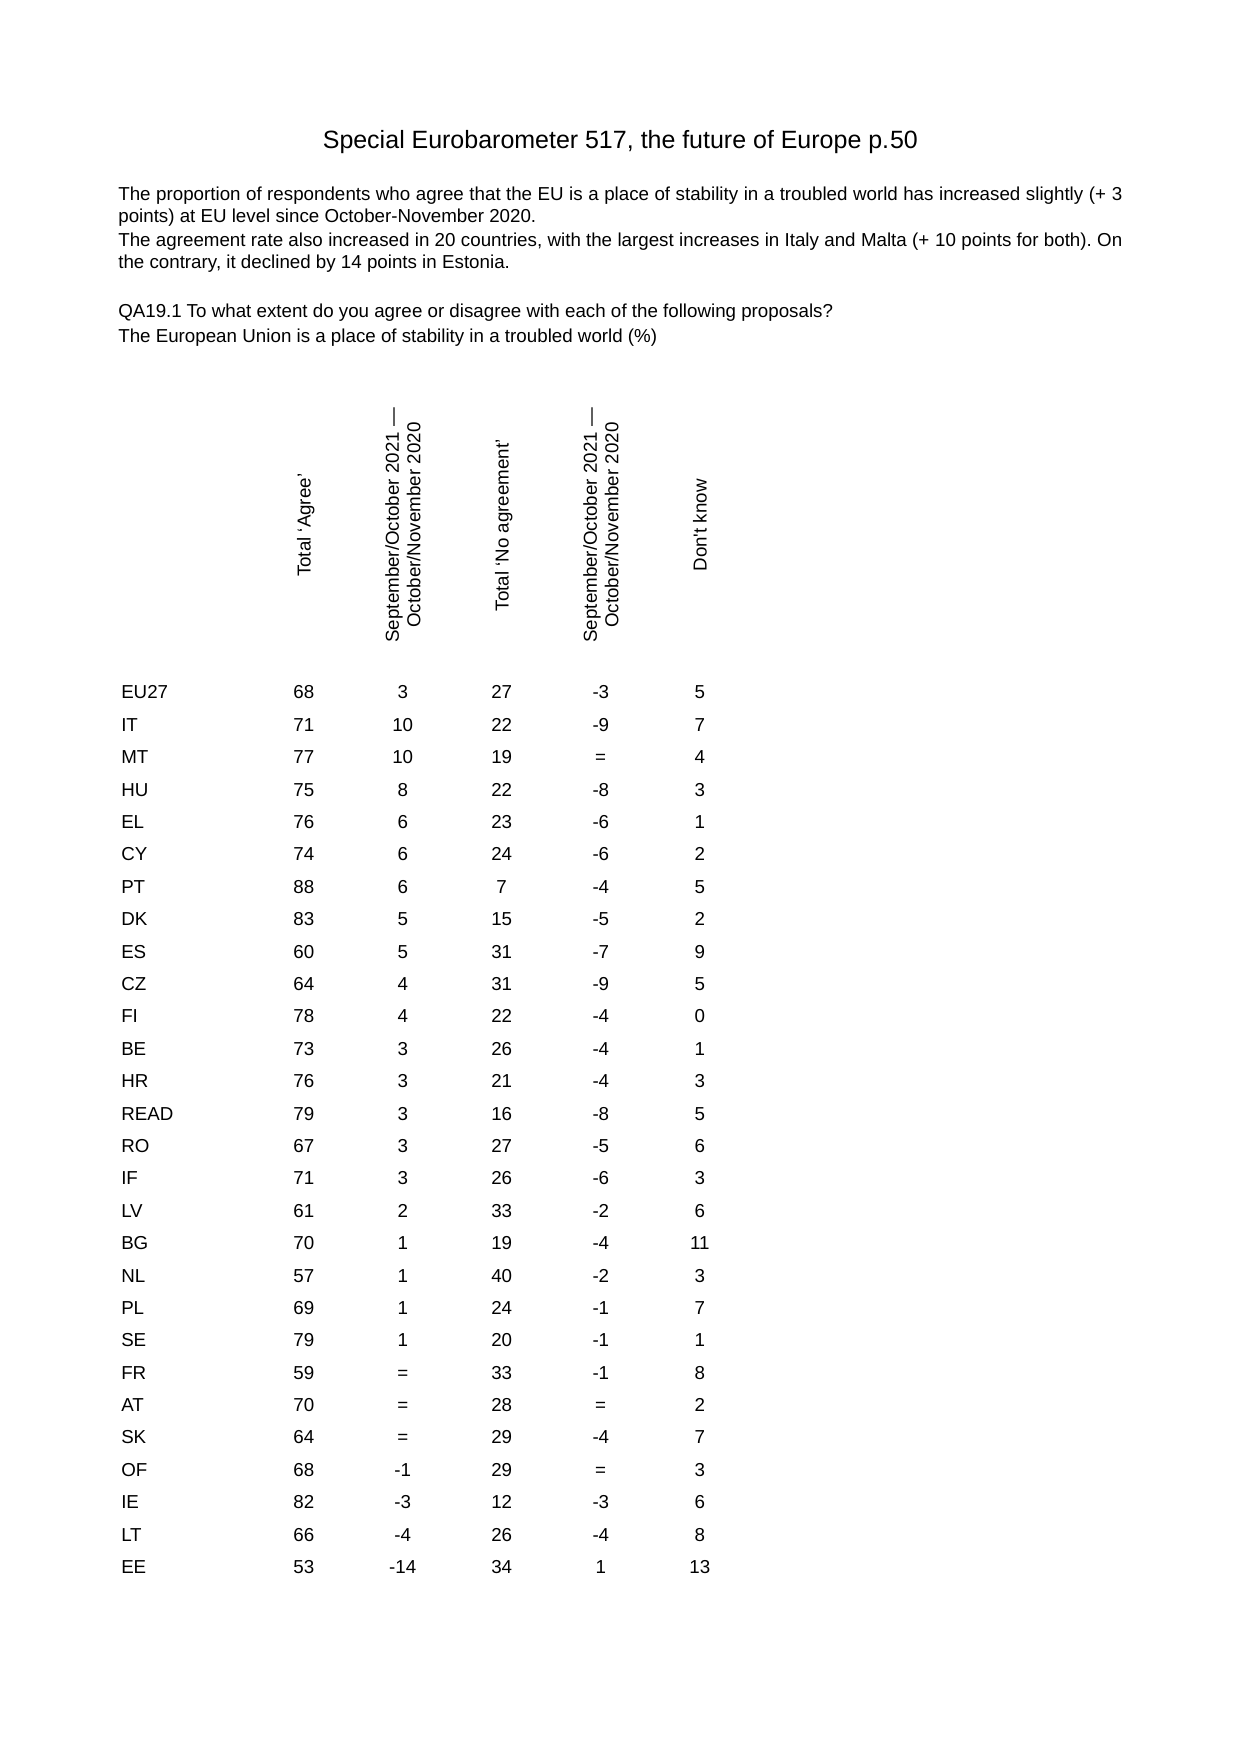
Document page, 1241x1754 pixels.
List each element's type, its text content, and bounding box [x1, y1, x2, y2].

table_cell -5 [548, 903, 653, 935]
table_cell 24 [455, 1291, 548, 1324]
table_cell 26 [455, 1518, 548, 1551]
table_cell RO [118, 1129, 257, 1162]
text QA19.1 To what extent do you agree or disagree with each of the following proposals? [118, 300, 1122, 322]
table_cell 74 [257, 838, 350, 870]
table_cell 5 [653, 1097, 746, 1129]
table_cell 31 [455, 935, 548, 967]
table_cell -7 [548, 935, 653, 967]
table_cell 3 [350, 1162, 455, 1194]
table_header Total ‘Agree’ [257, 375, 350, 676]
table_cell 0 [653, 1000, 746, 1032]
table_cell -4 [548, 1000, 653, 1032]
table_cell 3 [653, 1453, 746, 1486]
table_cell -1 [548, 1356, 653, 1388]
table_cell 8 [653, 1356, 746, 1388]
table_cell 79 [257, 1324, 350, 1356]
table_cell 5 [350, 903, 455, 935]
table_cell 79 [257, 1097, 350, 1129]
table_cell 9 [653, 935, 746, 967]
table_cell 3 [350, 1097, 455, 1129]
table_cell 64 [257, 968, 350, 1000]
table_cell 5 [653, 968, 746, 1000]
table_cell -4 [548, 1032, 653, 1064]
table_cell 83 [257, 903, 350, 935]
table_header [118, 375, 257, 676]
table_cell MT [118, 741, 257, 773]
table_cell 19 [455, 741, 548, 773]
table_cell 11 [653, 1227, 746, 1259]
table_cell 7 [653, 1291, 746, 1324]
table_cell 2 [653, 903, 746, 935]
table_cell 33 [455, 1356, 548, 1388]
table_cell 75 [257, 773, 350, 805]
table_header Don't know [653, 375, 746, 676]
table_cell -4 [548, 1518, 653, 1551]
table_cell AT [118, 1389, 257, 1421]
table_cell READ [118, 1097, 257, 1129]
table_cell 15 [455, 903, 548, 935]
table_cell 3 [350, 676, 455, 708]
table_cell IT [118, 708, 257, 741]
table_cell 1 [653, 1032, 746, 1064]
table_cell 1 [653, 1324, 746, 1356]
table_header September/October 2021 — October/November 2020 [548, 375, 653, 676]
table_cell -3 [350, 1486, 455, 1518]
table_cell = [350, 1389, 455, 1421]
table_cell 6 [653, 1486, 746, 1518]
table_cell 1 [350, 1227, 455, 1259]
table_cell FI [118, 1000, 257, 1032]
table_cell 22 [455, 773, 548, 805]
table_cell -3 [548, 1486, 653, 1518]
table_cell 3 [653, 1162, 746, 1194]
table_header September/October 2021 — October/November 2020 [350, 375, 455, 676]
table_cell = [350, 1421, 455, 1453]
table_cell 67 [257, 1129, 350, 1162]
table_cell 1 [548, 1551, 653, 1583]
table_cell 59 [257, 1356, 350, 1388]
table_cell HR [118, 1065, 257, 1097]
table_cell -1 [548, 1324, 653, 1356]
table_cell 28 [455, 1389, 548, 1421]
table_cell 33 [455, 1194, 548, 1227]
table_cell 2 [653, 1389, 746, 1421]
table_cell -8 [548, 1097, 653, 1129]
table_cell 76 [257, 1065, 350, 1097]
table_cell 6 [350, 870, 455, 903]
table_cell 71 [257, 708, 350, 741]
table_cell -3 [548, 676, 653, 708]
table_cell 20 [455, 1324, 548, 1356]
table_cell -6 [548, 1162, 653, 1194]
table_cell 8 [350, 773, 455, 805]
table_cell = [548, 1453, 653, 1486]
table_cell -9 [548, 968, 653, 1000]
table_cell EU27 [118, 676, 257, 708]
table_cell 19 [455, 1227, 548, 1259]
table_cell 68 [257, 1453, 350, 1486]
table_cell 29 [455, 1453, 548, 1486]
table_cell DK [118, 903, 257, 935]
table_cell 78 [257, 1000, 350, 1032]
table_cell 3 [653, 1065, 746, 1097]
table_cell -4 [548, 1065, 653, 1097]
table_cell = [350, 1356, 455, 1388]
table_cell 24 [455, 838, 548, 870]
table_cell SE [118, 1324, 257, 1356]
table_cell 68 [257, 676, 350, 708]
table_cell 4 [350, 1000, 455, 1032]
table_cell 12 [455, 1486, 548, 1518]
table_cell 64 [257, 1421, 350, 1453]
table_cell 22 [455, 708, 548, 741]
table_cell -4 [548, 870, 653, 903]
table_cell 13 [653, 1551, 746, 1583]
table_cell 23 [455, 805, 548, 838]
table_cell 5 [653, 870, 746, 903]
table_cell 27 [455, 676, 548, 708]
table_cell 60 [257, 935, 350, 967]
table_cell -8 [548, 773, 653, 805]
table_cell 6 [350, 838, 455, 870]
table_cell 1 [350, 1259, 455, 1291]
table_cell 10 [350, 708, 455, 741]
table_cell 3 [653, 1259, 746, 1291]
table_cell 26 [455, 1032, 548, 1064]
table_cell 3 [350, 1032, 455, 1064]
table_cell 4 [653, 741, 746, 773]
table_cell 31 [455, 968, 548, 1000]
table_cell 21 [455, 1065, 548, 1097]
table_cell 6 [653, 1129, 746, 1162]
table_cell FR [118, 1356, 257, 1388]
table_cell 88 [257, 870, 350, 903]
table_cell LV [118, 1194, 257, 1227]
table_cell 3 [350, 1129, 455, 1162]
table_cell 53 [257, 1551, 350, 1583]
table_cell -4 [548, 1421, 653, 1453]
table_cell 3 [653, 773, 746, 805]
table_cell 69 [257, 1291, 350, 1324]
table_cell 3 [350, 1065, 455, 1097]
table_cell 71 [257, 1162, 350, 1194]
table_cell PT [118, 870, 257, 903]
table_cell LT [118, 1518, 257, 1551]
table_cell 26 [455, 1162, 548, 1194]
table_cell = [548, 1389, 653, 1421]
table_cell 16 [455, 1097, 548, 1129]
table_cell 70 [257, 1389, 350, 1421]
table_cell IF [118, 1162, 257, 1194]
table_cell 7 [455, 870, 548, 903]
table_header Total ‘No agreement’ [455, 375, 548, 676]
table_cell 66 [257, 1518, 350, 1551]
table_cell 29 [455, 1421, 548, 1453]
table_cell -1 [350, 1453, 455, 1486]
table_cell -2 [548, 1259, 653, 1291]
table_cell 82 [257, 1486, 350, 1518]
table_cell 2 [653, 838, 746, 870]
table_cell 8 [653, 1518, 746, 1551]
table_cell -2 [548, 1194, 653, 1227]
table_cell 22 [455, 1000, 548, 1032]
table_cell -5 [548, 1129, 653, 1162]
table_cell OF [118, 1453, 257, 1486]
table_cell 57 [257, 1259, 350, 1291]
table_cell 6 [350, 805, 455, 838]
table_cell 4 [350, 968, 455, 1000]
table_cell 1 [350, 1291, 455, 1324]
table_cell = [548, 741, 653, 773]
table_cell 7 [653, 1421, 746, 1453]
table_cell 77 [257, 741, 350, 773]
table_cell -14 [350, 1551, 455, 1583]
table_cell -4 [350, 1518, 455, 1551]
table_cell 7 [653, 708, 746, 741]
table_cell 40 [455, 1259, 548, 1291]
table_cell -4 [548, 1227, 653, 1259]
text The European Union is a place of stability in a troubled world (%) [118, 325, 1122, 347]
table_cell BE [118, 1032, 257, 1064]
table_cell HU [118, 773, 257, 805]
table_cell EE [118, 1551, 257, 1583]
table_cell 6 [653, 1194, 746, 1227]
table_cell 5 [653, 676, 746, 708]
table_cell SK [118, 1421, 257, 1453]
table_cell -9 [548, 708, 653, 741]
table_cell 70 [257, 1227, 350, 1259]
table_cell 34 [455, 1551, 548, 1583]
table_cell PL [118, 1291, 257, 1324]
text The proportion of respondents who agree that the EU is a place of stability in a troubled world has increased slightly (+ 3 points) at EU level since October-November 2020. [118, 183, 1122, 226]
table_cell BG [118, 1227, 257, 1259]
table_cell -1 [548, 1291, 653, 1324]
table_cell 10 [350, 741, 455, 773]
table_cell 1 [350, 1324, 455, 1356]
table_cell CZ [118, 968, 257, 1000]
table_cell CY [118, 838, 257, 870]
table_cell 61 [257, 1194, 350, 1227]
table_cell 27 [455, 1129, 548, 1162]
table_cell 76 [257, 805, 350, 838]
table_cell EL [118, 805, 257, 838]
table_cell 1 [653, 805, 746, 838]
table_cell 5 [350, 935, 455, 967]
table_cell 2 [350, 1194, 455, 1227]
table_cell -6 [548, 805, 653, 838]
table_cell IE [118, 1486, 257, 1518]
table_cell 73 [257, 1032, 350, 1064]
table_cell ES [118, 935, 257, 967]
text The agreement rate also increased in 20 countries, with the largest increases in Italy and Malta (+ 10 points for both). On the contrary, it declined by 14 points in Estonia. [118, 229, 1122, 272]
table_cell NL [118, 1259, 257, 1291]
table_cell -6 [548, 838, 653, 870]
